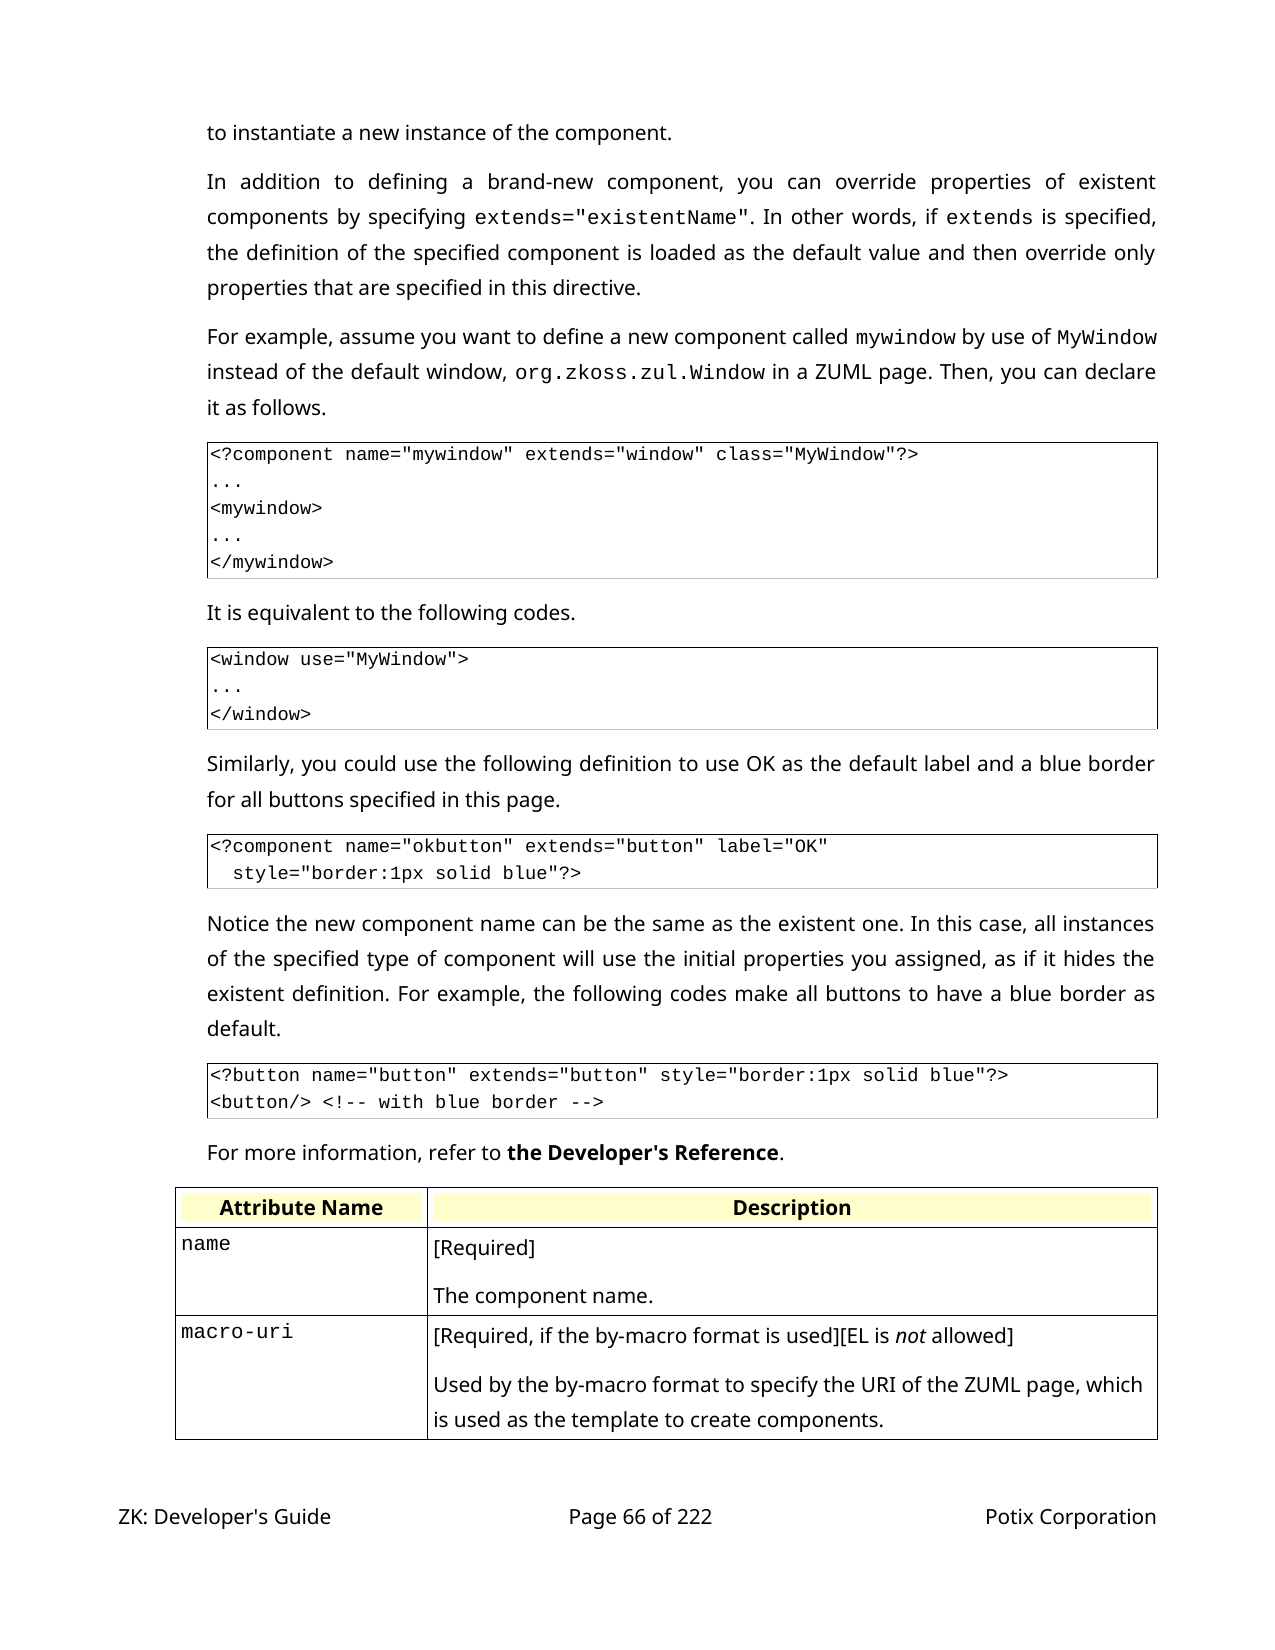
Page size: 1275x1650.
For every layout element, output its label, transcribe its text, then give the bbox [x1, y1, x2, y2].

text For example, assume you want to define a new component called mywindow by use of MyWindow instead of the default window, org.zkoss.zul.Window in a ZUML page. Then, you can declare it as follows. [207, 322, 1157, 421]
text In addition to defining a brand-new component, you can override properties of existent components by specifying extends="existentName". In other words, if extends is specified, the definition of the specified component is loaded as the default value and then override only properties that are specified in this directive. [207, 167, 1157, 301]
table_cell name [176, 1228, 427, 1315]
text <window use="MyWindow"> [208, 648, 1157, 671]
text to instantiate a new instance of the component. [207, 118, 1157, 146]
text Similarly, you could use the following definition to use OK as the default label and a blue border for all buttons specified in this page. [207, 749, 1157, 813]
text </mywindow> [208, 550, 1157, 578]
text <?component name="mywindow" extends="window" class="MyWindow"?> [208, 443, 1157, 466]
table_cell [Required, if the by-macro format is used][EL is not allowed] Used by the by-macro format to specify the URI of the ZUML page, which is used as the template to create components. [428, 1316, 1157, 1439]
table_cell [Required] The component name. [428, 1228, 1157, 1315]
table_header Description [428, 1188, 1157, 1227]
text It is equivalent to the following codes. [207, 598, 1157, 627]
text ... [208, 674, 1157, 699]
text style="border:1px solid blue"?> [208, 861, 1157, 888]
text ... [208, 469, 1157, 493]
text <button/> <!-- with blue border --> [208, 1090, 1157, 1118]
text ... [208, 523, 1157, 547]
text <?button name="button" extends="button" style="border:1px solid blue"?> [208, 1064, 1157, 1087]
text Notice the new component name can be the same as the existent one. In this case, all instances of the specified type of component will use the initial properties you assigned, as if it hides the existent definition. For example, the following codes make all buttons to have a blue border as default. [207, 909, 1157, 1042]
text <mywindow> [208, 496, 1157, 520]
table_header Attribute Name [176, 1188, 427, 1227]
text </window> [208, 702, 1157, 729]
text <?component name="okbutton" extends="button" label="OK" [208, 835, 1157, 858]
text For more information, refer to the Developer's Reference. [207, 1138, 1157, 1166]
table_cell macro-uri [176, 1316, 427, 1439]
